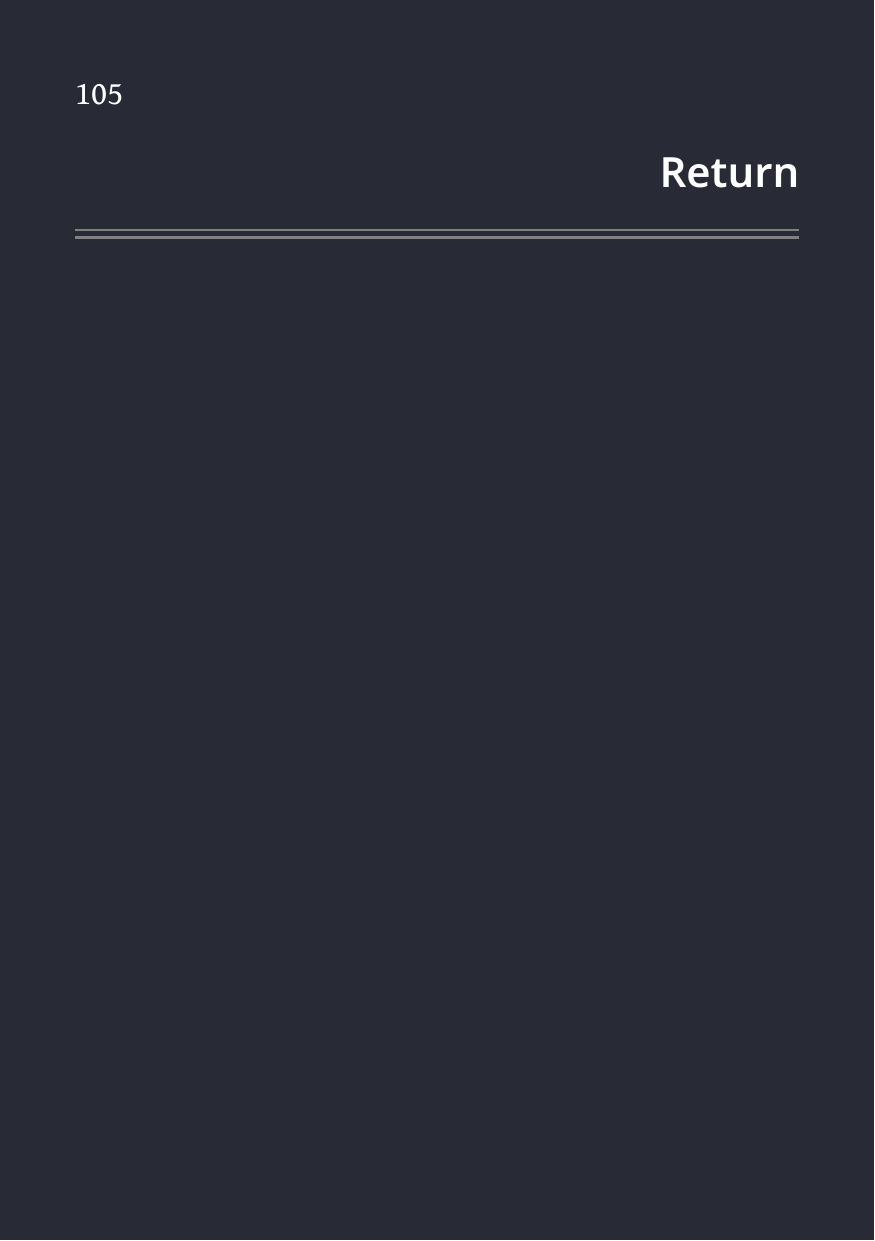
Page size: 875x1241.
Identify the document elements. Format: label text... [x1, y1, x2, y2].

subtitle Return [134, 143, 799, 200]
